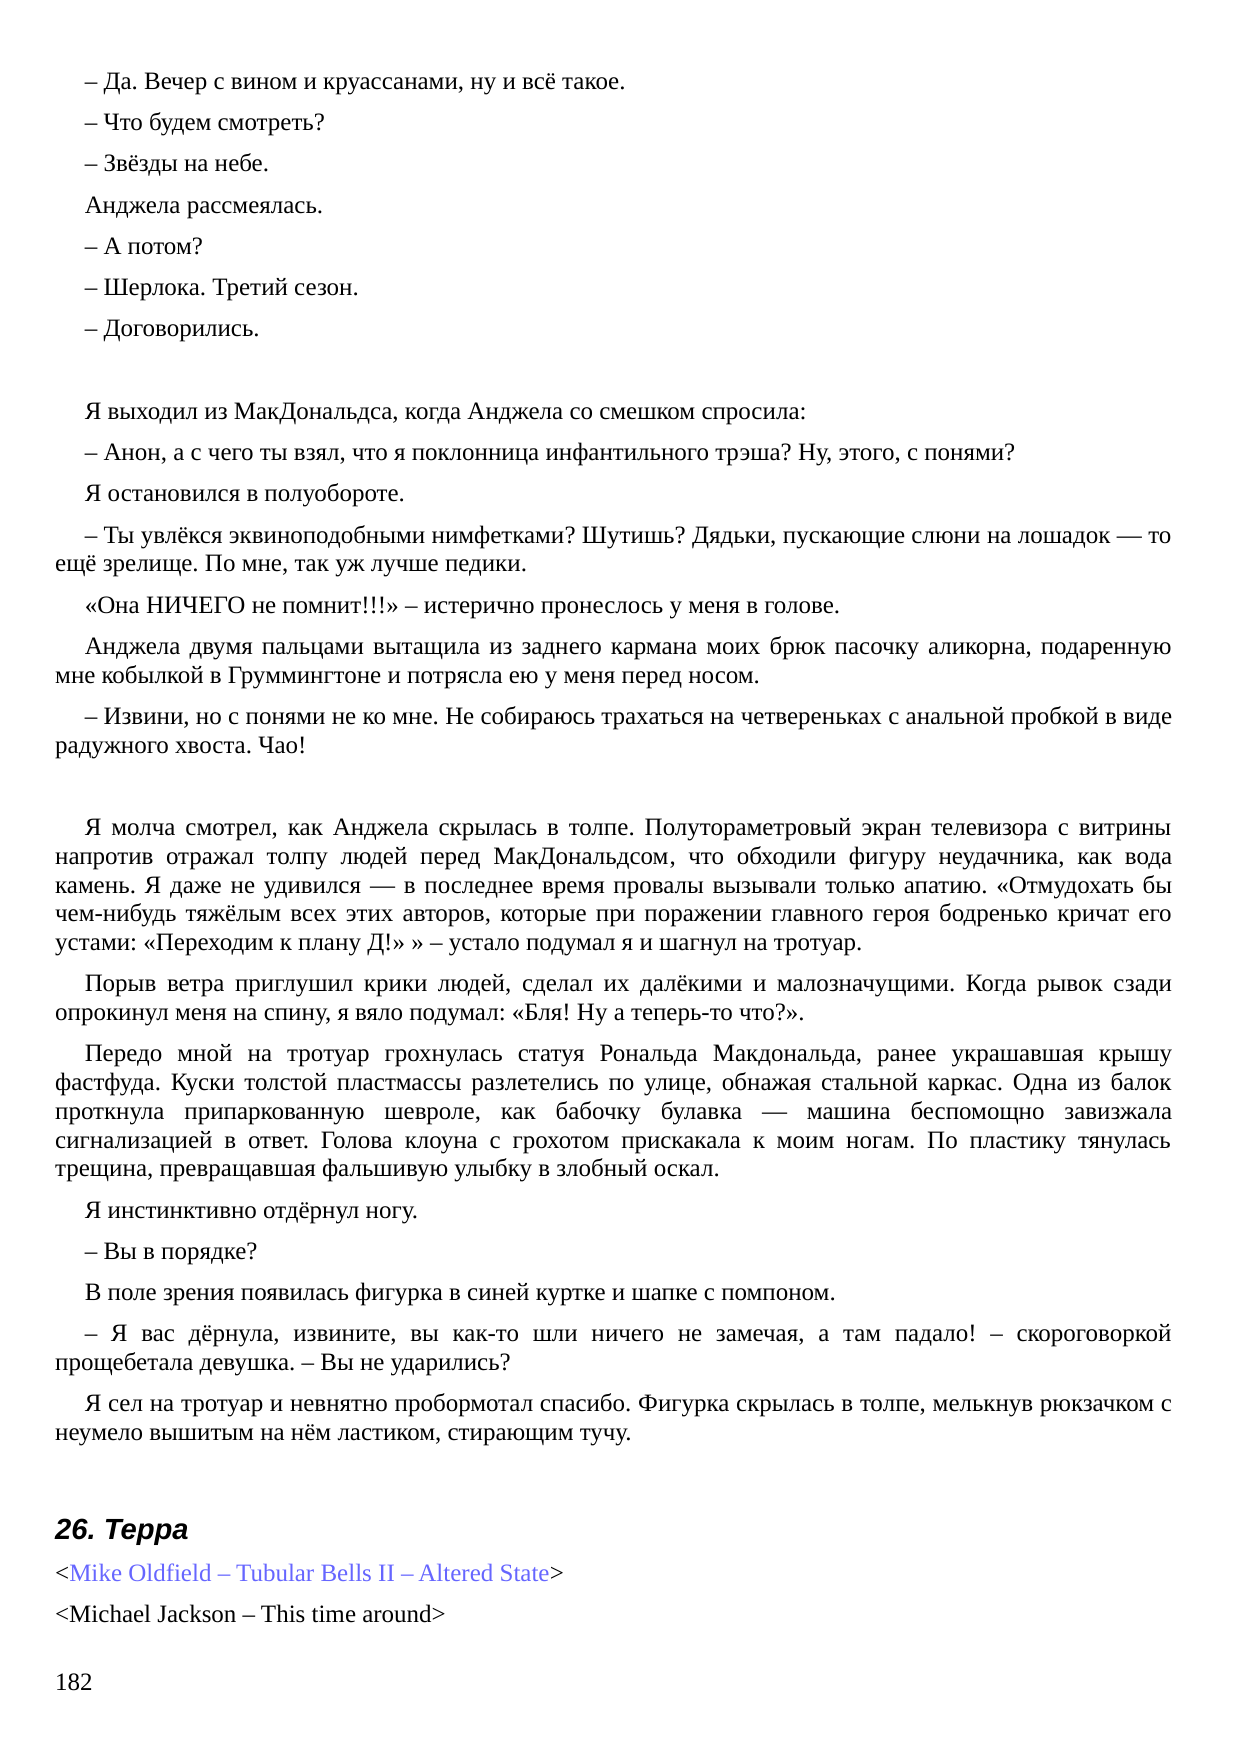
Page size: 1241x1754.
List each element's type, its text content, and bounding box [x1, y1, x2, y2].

text Я сел на тротуар и невнятно пробормотал спасибо. Фигурка скрылась в толпе, мелькнув рюкзачком с неумело вышитым на нём ластиком, стирающим тучу. [55, 1388, 1173, 1446]
text – Вы в порядке? [55, 1236, 1173, 1265]
text Анджела рассмеялась. [55, 190, 1173, 218]
text <Michael Jackson – This time around> [55, 1599, 1173, 1628]
text <Mike Oldfield – Tubular Bells II – Altered State> [55, 1558, 1173, 1587]
text Я выходил из МакДональдса, когда Анджела со смешком спросила: [55, 396, 1173, 425]
text Я молча смотрел, как Анджела скрылась в толпе. Полутораметровый экран телевизора с витрины напротив отражал толпу людей перед МакДональдсом, что обходили фигуру неудачника, как вода камень. Я даже не удивился — в последнее время провалы вызывали только апатию. «Отмудохать бы чем-нибудь тяжёлым всех этих авторов, которые при поражении главного героя бодренько кричат его устами: «Переходим к плану Д!» » – устало подумал я и шагнул на тротуар. [55, 812, 1173, 956]
text – Ты увлёкся эквиноподобными нимфетками? Шутишь? Дядьки, пускающие слюни на лошадок — то ещё зрелище. По мне, так уж лучше педики. [55, 520, 1173, 577]
text Я остановился в полуобороте. [55, 478, 1173, 507]
text – Звёзды на небе. [55, 148, 1173, 177]
text – Шерлока. Третий сезон. [55, 272, 1173, 301]
text – Я вас дёрнула, извините, вы как-то шли ничего не замечая, а там падало! – скороговоркой прощебетала девушка. – Вы не ударились? [55, 1318, 1173, 1376]
text – Да. Вечер с вином и круассанами, ну и всё такое. [55, 66, 1173, 95]
text – Что будем смотреть? [55, 107, 1173, 136]
text Порыв ветра приглушил крики людей, сделал их далёкими и малозначущими. Когда рывок сзади опрокинул меня на спину, я вяло подумал: «Бля! Ну а теперь-то что?». [55, 968, 1173, 1026]
text – А потом? [55, 231, 1173, 260]
text Я инстинктивно отдёрнул ногу. [55, 1195, 1173, 1223]
text «Она НИЧЕГО не помнит!!!» – истерично пронеслось у меня в голове. [55, 590, 1173, 618]
text – Извини, но с понями не ко мне. Не собираюсь трахаться на четвереньках с анальной пробкой в виде радужного хвоста. Чао! [55, 701, 1173, 758]
text – Анон, а с чего ты взял, что я поклонница инфантильного трэша? Ну, этого, с понями? [55, 437, 1173, 466]
text В поле зрения появилась фигурка в синей куртке и шапке с помпоном. [55, 1277, 1173, 1306]
text Передо мной на тротуар грохнулась статуя Рональда Макдональда, ранее украшавшая крышу фастфуда. Куски толстой пластмассы разлетелись по улице, обнажая стальной каркас. Одна из балок проткнула припаркованную шевроле, как бабочку булавка — машина беспомощно завизжала сигнализацией в ответ. Голова клоуна с грохотом прискакала к моим ногам. По пластику тянулась трещина, превращавшая фальшивую улыбку в злобный оскал. [55, 1038, 1173, 1182]
subtitle 26. Терра [55, 1512, 1173, 1546]
text Анджела двумя пальцами вытащила из заднего кармана моих брюк пасочку аликорна, подаренную мне кобылкой в Груммингтоне и потрясла ею у меня перед носом. [55, 631, 1173, 688]
text – Договорились. [55, 313, 1173, 342]
